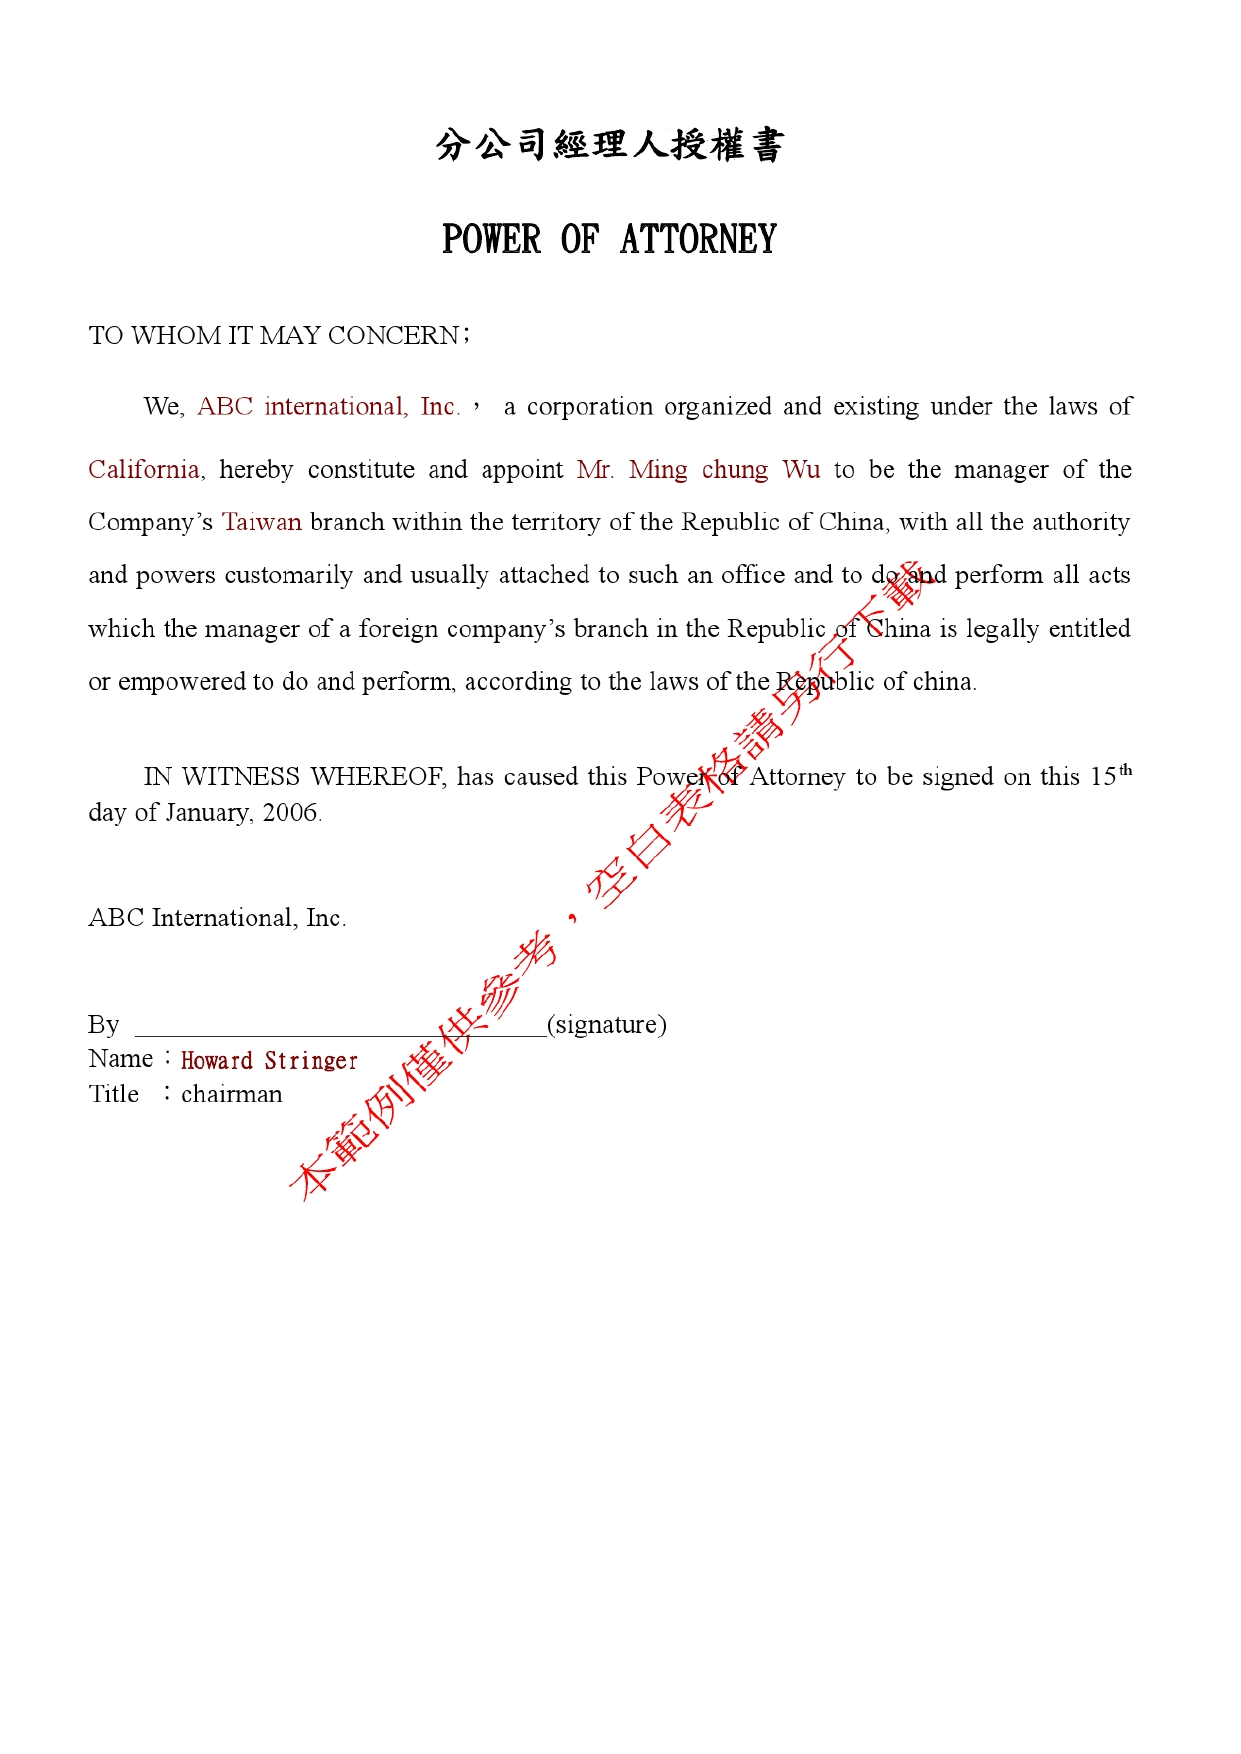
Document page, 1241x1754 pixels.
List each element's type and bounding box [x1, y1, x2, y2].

picture [35, 38, 1205, 1691]
